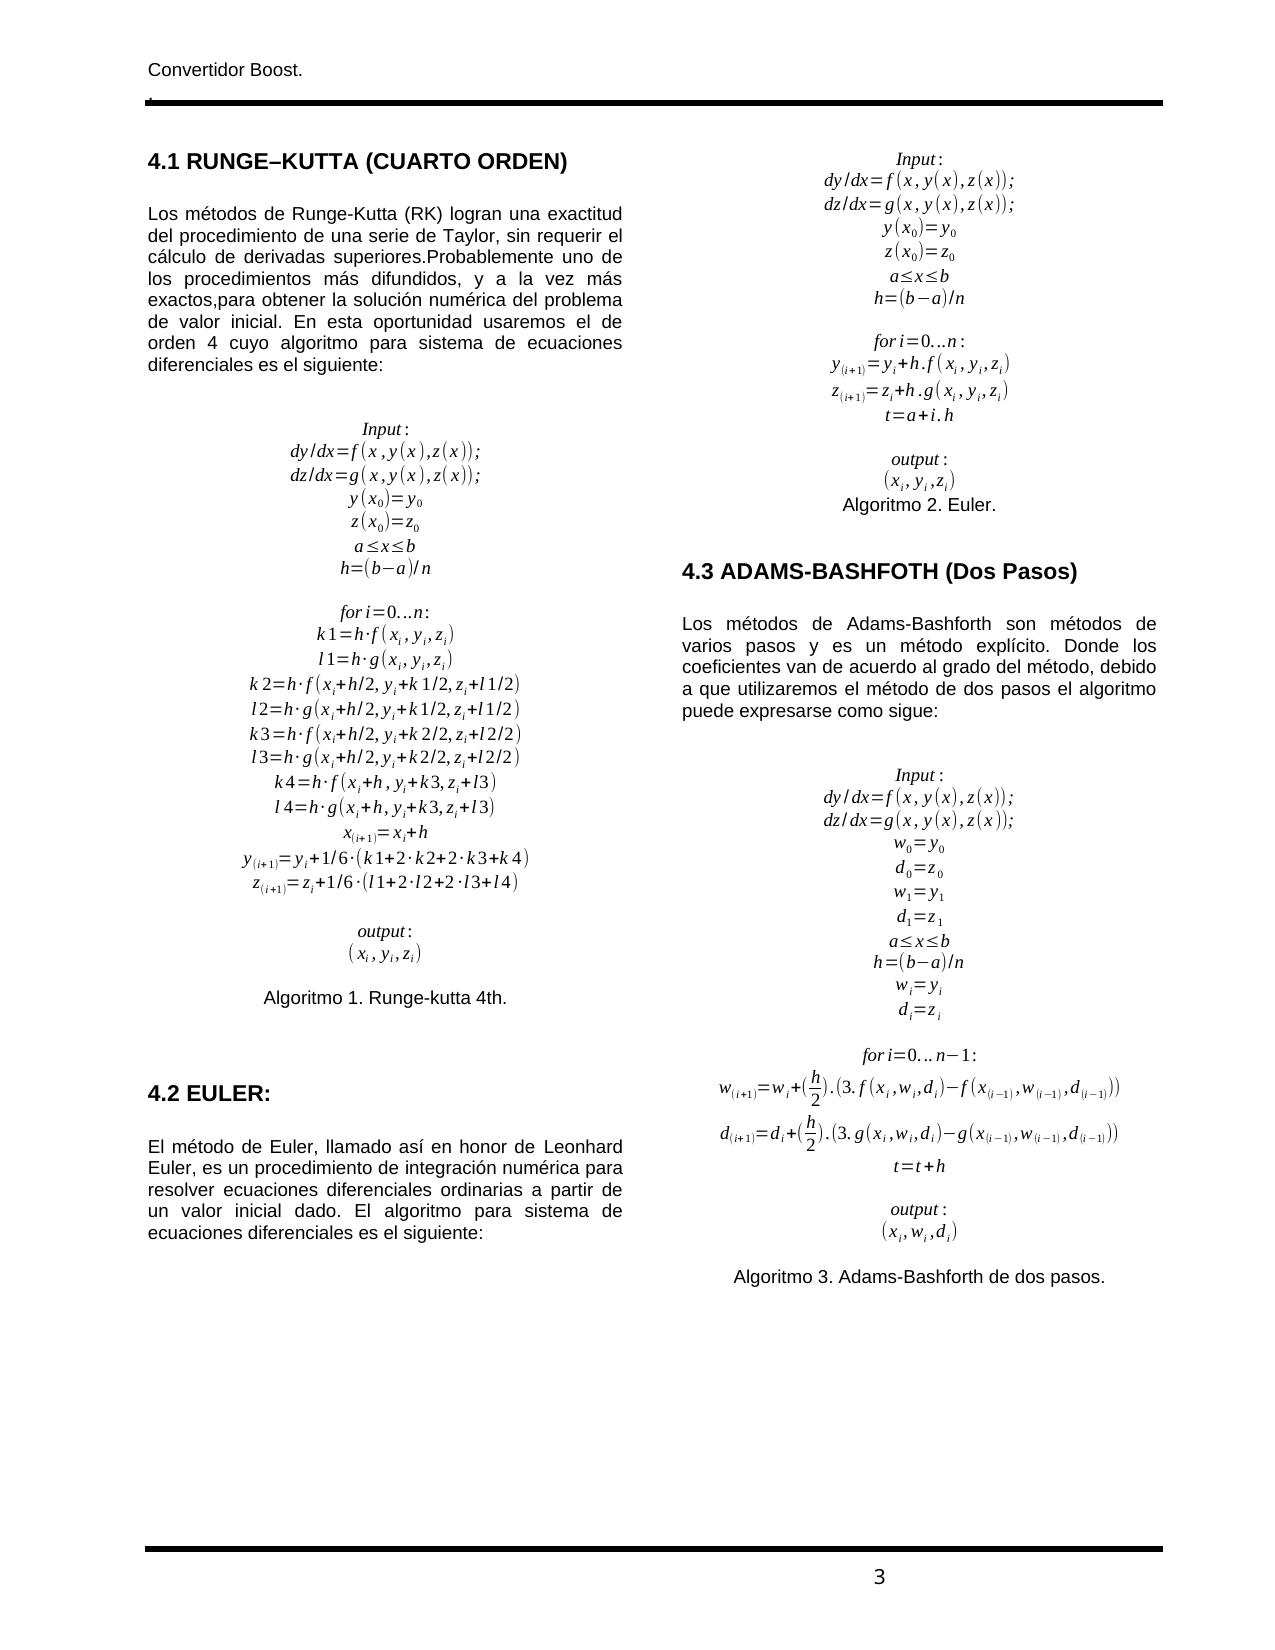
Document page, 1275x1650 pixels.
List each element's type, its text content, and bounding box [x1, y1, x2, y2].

text Los métodos de Adams-Bashforth son métodos de varios pasos y es un método explícito. Donde los coeficientes van de acuerdo al grado del método, debido a que utilizaremos el método de dos pasos el algoritmo puede expresarse como sigue: [682, 613, 1157, 721]
text El método de Euler, llamado así en honor de Leonhard Euler, es un procedimiento de integración numérica para resolver ecuaciones diferenciales ordinarias a partir de un valor inicial dado. El algoritmo para sistema de ecuaciones diferenciales es el siguiente: [148, 1136, 623, 1243]
text Algoritmo 3. Adams-Bashforth de dos pasos. [682, 1266, 1157, 1288]
subtitle RUNGE–KUTTA (CUARTO ORDEN) [148, 148, 623, 174]
text Algoritmo 2. Euler. [682, 493, 1157, 515]
subtitle ADAMS-BASHFOTH (Dos Pasos) [682, 558, 1157, 584]
text Los métodos de Runge-Kutta (RK) logran una exactitud del procedimiento de una serie de Taylor, sin requerir el cálculo de derivadas superiores.Probablemente uno de los procedimientos más difundidos, y a la vez más exactos,para obtener la solución numérica del problema de valor inicial. En esta oportunidad usaremos el de orden 4 cuyo algoritmo para sistema de ecuaciones diferenciales es el siguiente: [148, 203, 623, 375]
text Algoritmo 1. Runge-kutta 4th. [148, 987, 623, 1008]
subtitle EULER: [148, 1080, 623, 1107]
